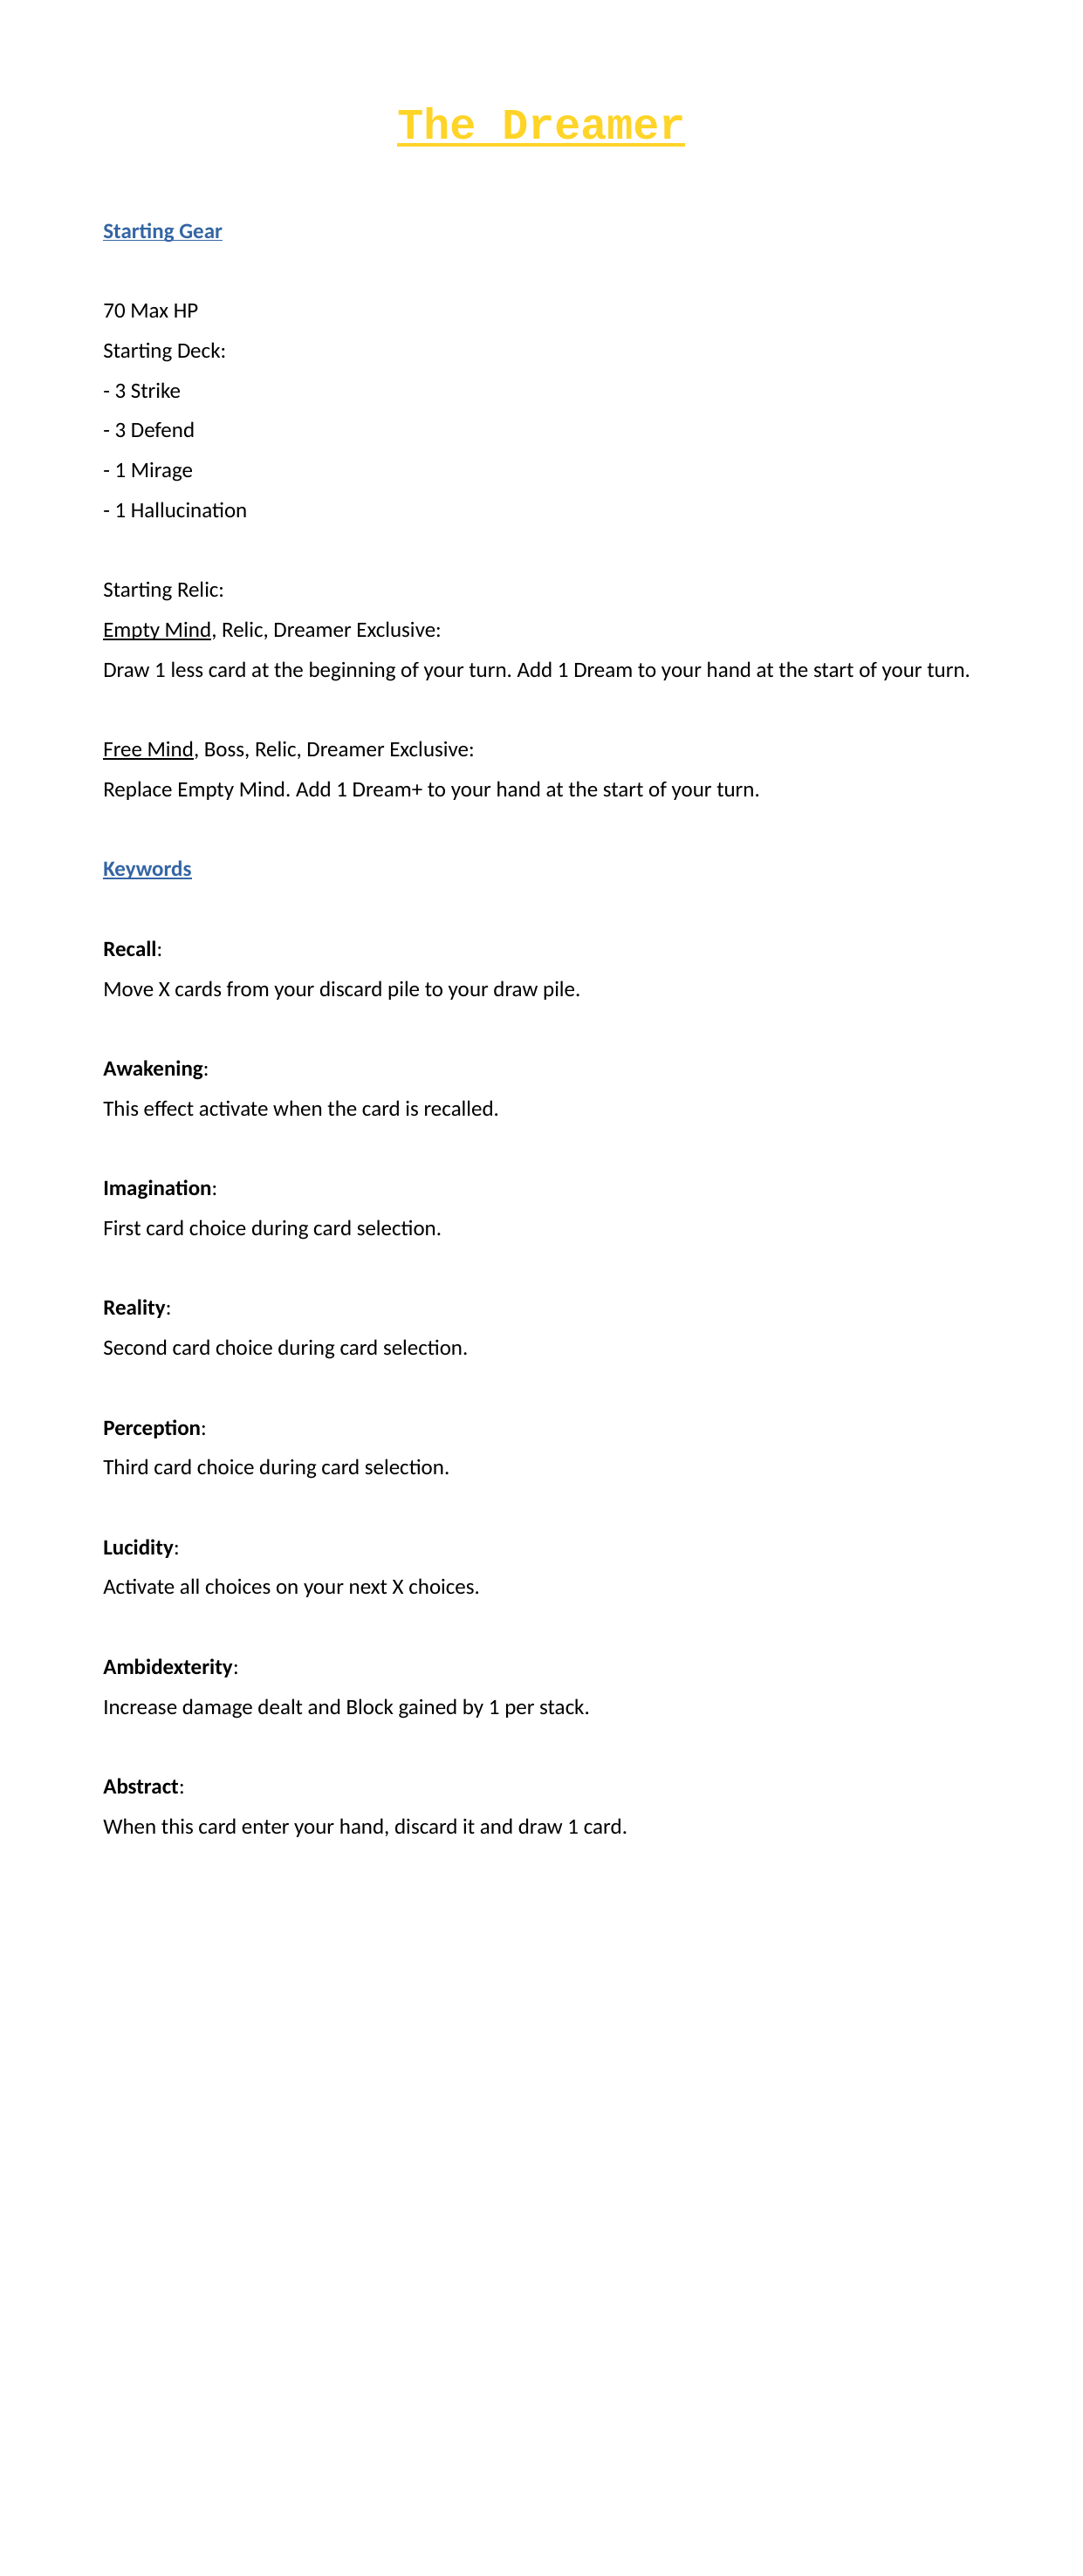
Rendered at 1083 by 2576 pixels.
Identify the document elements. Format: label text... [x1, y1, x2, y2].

text - 1 Mirage [103, 456, 979, 483]
text This effect activate when the card is recalled. [103, 1095, 979, 1121]
text Activate all choices on your next X choices. [103, 1574, 979, 1600]
text Replace Empty Mind. Add 1 Dream+ to your hand at the start of your turn. [103, 776, 979, 802]
text Perception: [103, 1414, 979, 1440]
text Empty Mind, Relic, Dreamer Exclusive: [103, 616, 979, 643]
text Imagination: [103, 1174, 979, 1201]
text Awakening: [103, 1055, 979, 1082]
text Starting Relic: [103, 576, 979, 603]
text Lucidity: [103, 1534, 979, 1560]
text Reality: [103, 1294, 979, 1321]
text The Dreamer [103, 103, 979, 153]
text Abstract: [103, 1773, 979, 1800]
text Free Mind, Boss, Relic, Dreamer Exclusive: [103, 735, 979, 762]
text Recall: [103, 935, 979, 961]
text Move X cards from your discard pile to your draw pile. [103, 975, 979, 1001]
text When this card enter your hand, discard it and draw 1 card. [103, 1813, 979, 1839]
text Starting Deck: [103, 337, 979, 364]
text Draw 1 less card at the beginning of your turn. Add 1 Dream to your hand at the start of your turn. [103, 656, 979, 682]
text Second card choice during card selection. [103, 1334, 979, 1361]
text - 3 Defend [103, 416, 979, 443]
text 70 Max HP [103, 297, 979, 324]
text First card choice during card selection. [103, 1214, 979, 1241]
text Ambidexterity: [103, 1653, 979, 1680]
text - 1 Hallucination [103, 496, 979, 523]
text Third card choice during card selection. [103, 1453, 979, 1480]
text Keywords [103, 856, 979, 882]
text Increase damage dealt and Block gained by 1 per stack. [103, 1693, 979, 1719]
text Starting Gear [103, 217, 979, 243]
text - 3 Strike [103, 377, 979, 403]
